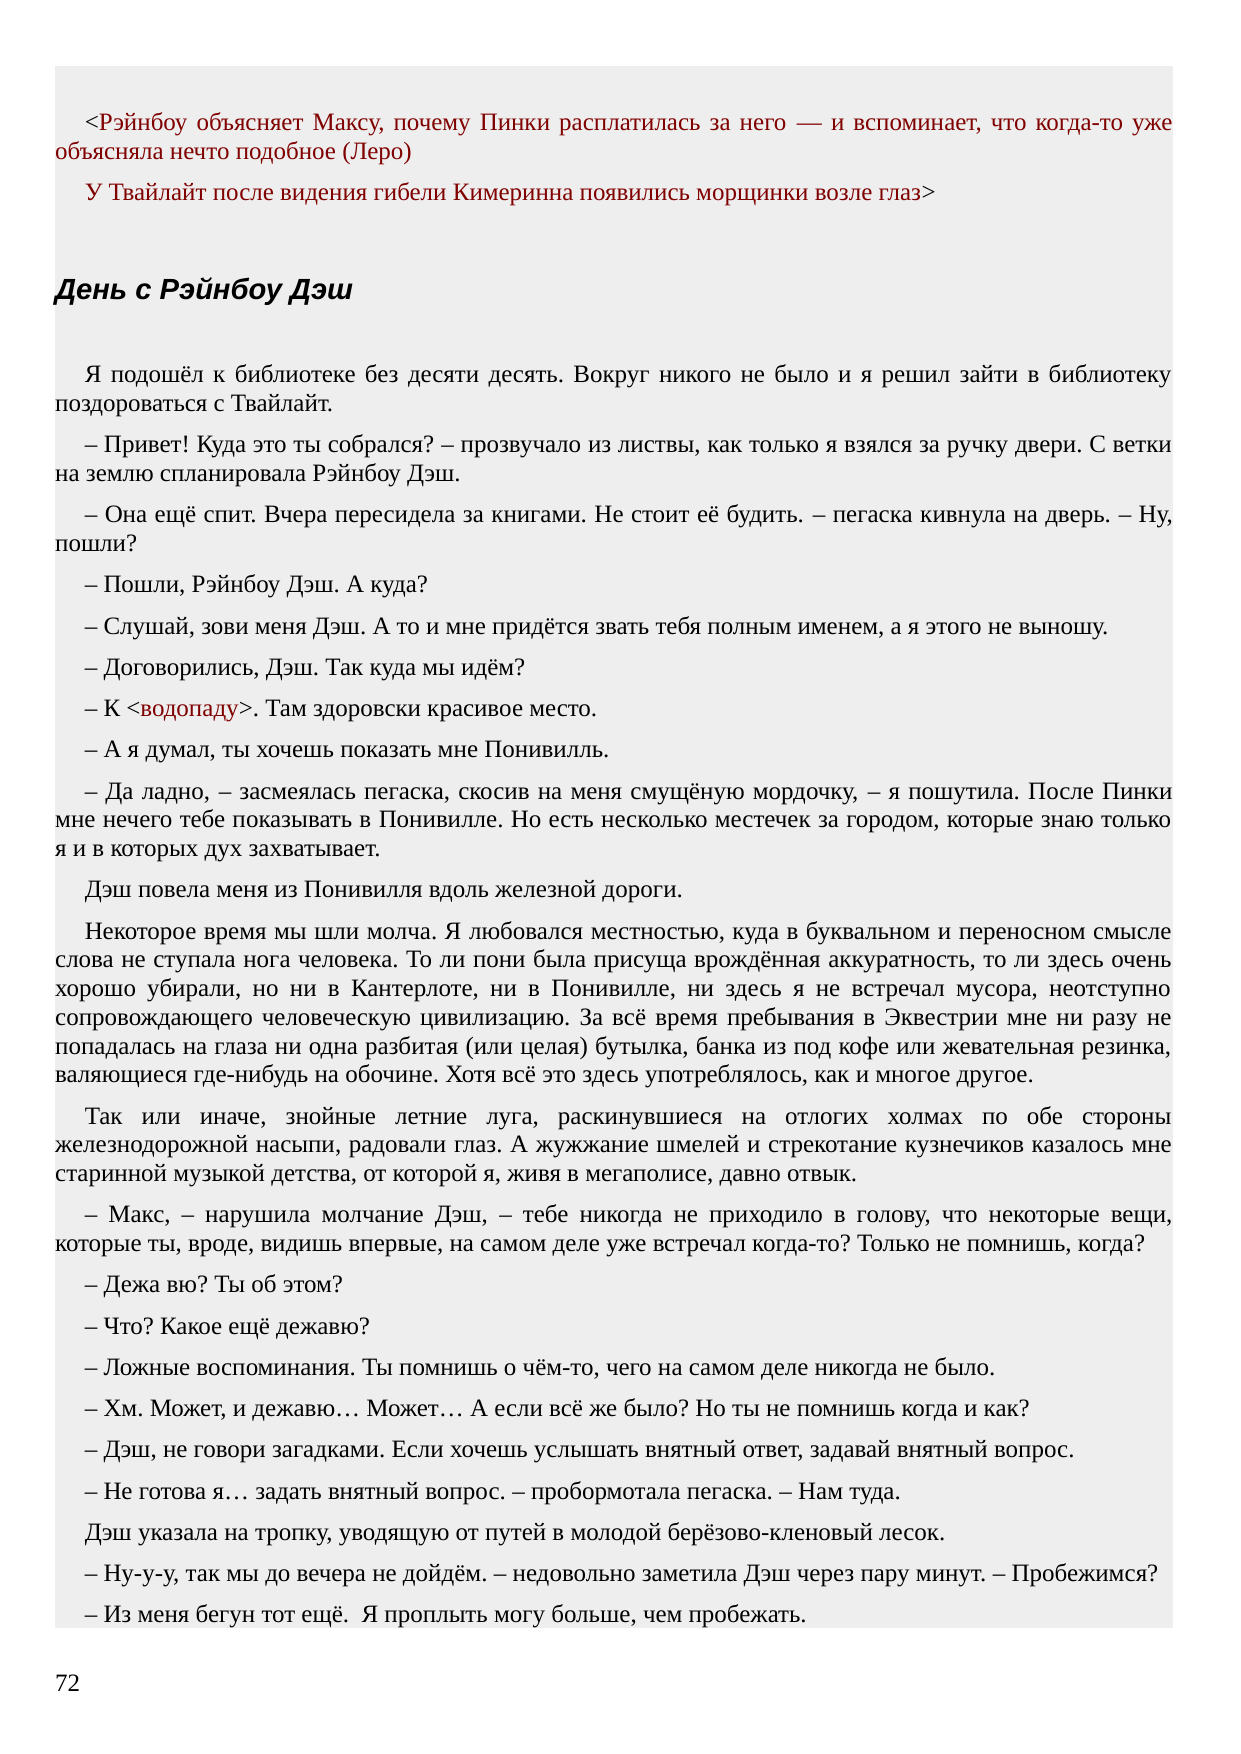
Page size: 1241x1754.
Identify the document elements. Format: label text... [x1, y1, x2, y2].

text – Привет! Куда это ты собрался? – прозвучало из листвы, как только я взялся за ручку двери. С ветки на землю спланировала Рэйнбоу Дэш. [55, 429, 1173, 487]
text – Не готова я… задать внятный вопрос. – пробормотала пегаска. – Нам туда. [55, 1476, 1173, 1504]
text – К <водопаду>. Там здоровски красивое место. [55, 693, 1173, 722]
text – Дежа вю? Ты об этом? [55, 1269, 1173, 1298]
text – Хм. Может, и дежавю… Может… А если всё же было? Но ты не помнишь когда и как? [55, 1393, 1173, 1422]
text – Макс, – нарушила молчание Дэш, – тебе никогда не приходило в голову, что некоторые вещи, которые ты, вроде, видишь впервые, на самом деле уже встречал когда-то? Только не помнишь, когда? [55, 1199, 1173, 1257]
text Так или иначе, знойные летние луга, раскинувшиеся на отлогих холмах по обе стороны железнодорожной насыпи, радовали глаз. А жужжание шмелей и стрекотание кузнечиков казалось мне старинной музыкой детства, от которой я, живя в мегаполисе, давно отвык. [55, 1101, 1173, 1187]
text – Да ладно, – засмеялась пегаска, скосив на меня смущёную мордочку, – я пошутила. После Пинки мне нечего тебе показывать в Понивилле. Но есть несколько местечек за городом, которые знаю только я и в которых дух захватывает. [55, 776, 1173, 862]
text <Рэйнбоу объясняет Максу, почему Пинки расплатилась за него — и вспоминает, что когда-то уже объясняла нечто подобное (Леро) [55, 107, 1173, 165]
text – Что? Какое ещё дежавю? [55, 1311, 1173, 1339]
text – Из меня бегун тот ещё. Я проплыть могу больше, чем пробежать. [55, 1599, 1173, 1628]
text – Договорились, Дэш. Так куда мы идём? [55, 652, 1173, 681]
text Дэш указала на тропку, уводящую от путей в молодой берёзово-кленовый лесок. [55, 1517, 1173, 1546]
text – Слушай, зови меня Дэш. А то и мне придётся звать тебя полным именем, а я этого не выношу. [55, 611, 1173, 639]
text – А я думал, ты хочешь показать мне Понивилль. [55, 734, 1173, 763]
text Я подошёл к библиотеке без десяти десять. Вокруг никого не было и я решил зайти в библиотеку поздороваться с Твайлайт. [55, 359, 1173, 417]
text – Ложные воспоминания. Ты помнишь о чём-то, чего на самом деле никогда не было. [55, 1352, 1173, 1381]
text – Она ещё спит. Вчера пересидела за книгами. Не стоит её будить. – пегаска кивнула на дверь. – Ну, пошли? [55, 499, 1173, 557]
subtitle День с Рэйнбоу Дэш [55, 272, 1173, 306]
text Некоторое время мы шли молча. Я любовался местностью, куда в буквальном и переносном смысле слова не ступала нога человека. То ли пони была присуща врождённая аккуратность, то ли здесь очень хорошо убирали, но ни в Кантерлоте, ни в Понивилле, ни здесь я не встречал мусора, неотступно сопровождающего человеческую цивилизацию. За всё время пребывания в Эквестрии мне ни разу не попадалась на глаза ни одна разбитая (или целая) бутылка, банка из под кофе или жевательная резинка, валяющиеся где-нибудь на обочине. Хотя всё это здесь употреблялось, как и многое другое. [55, 916, 1173, 1088]
text – Дэш, не говори загадками. Если хочешь услышать внятный ответ, задавай внятный вопрос. [55, 1434, 1173, 1463]
text – Пошли, Рэйнбоу Дэш. А куда? [55, 569, 1173, 598]
text У Твайлайт после видения гибели Кимеринна появились морщинки возле глаз> [55, 177, 1173, 206]
text – Ну-у-у, так мы до вечера не дойдём. – недовольно заметила Дэш через пару минут. – Пробежимся? [55, 1558, 1173, 1587]
text Дэш повела меня из Понивилля вдоль железной дороги. [55, 874, 1173, 903]
